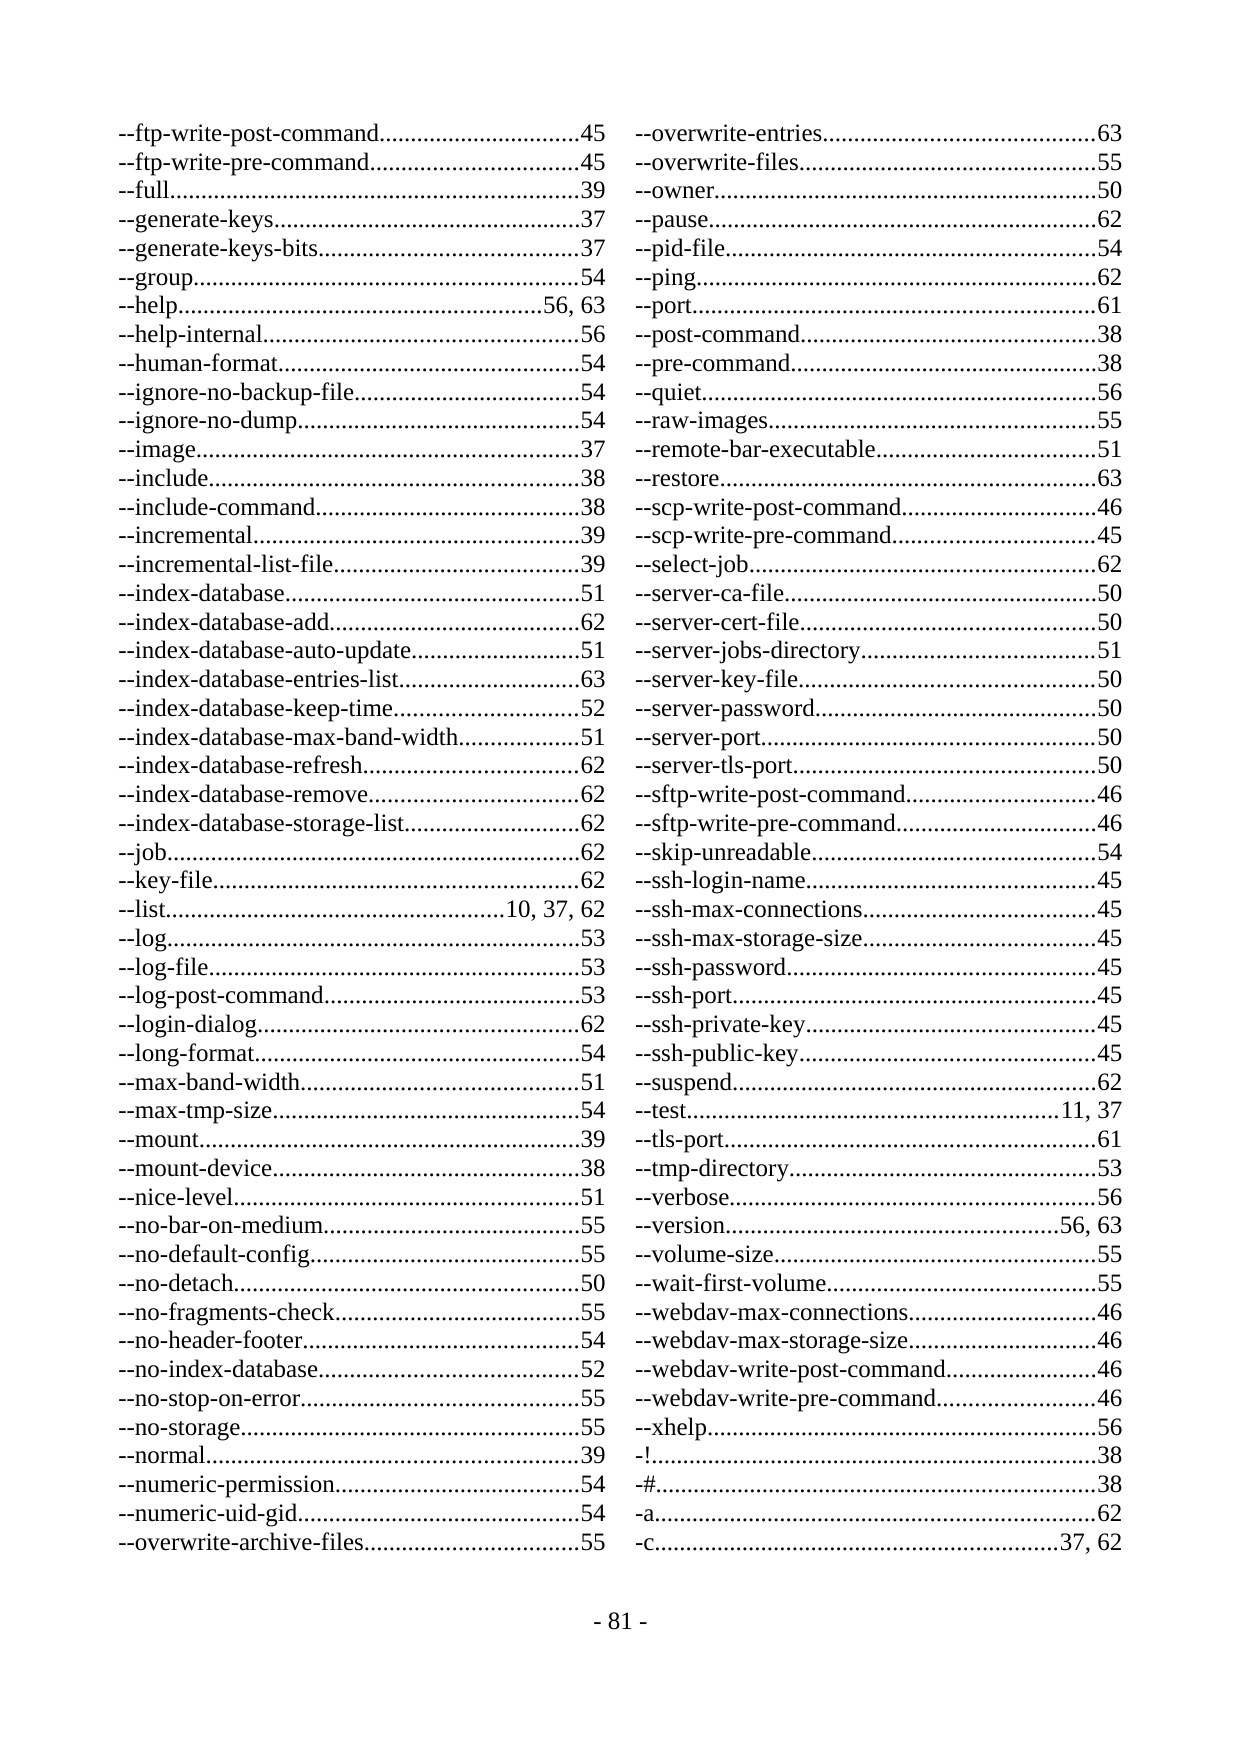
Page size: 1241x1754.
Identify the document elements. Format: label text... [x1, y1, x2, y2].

text --tls-port 61 [635, 1124, 1122, 1153]
text --server-jobs-directory 51 [635, 636, 1122, 664]
text --select-job 62 [635, 549, 1122, 578]
text --group 54 [118, 262, 605, 291]
text --generate-keys-bits 37 [118, 233, 605, 262]
text --ssh-password 45 [635, 952, 1122, 981]
text --help 56, 63 [118, 291, 605, 319]
text --quiet 56 [635, 377, 1122, 406]
text --no-stop-on-error 55 [118, 1383, 605, 1412]
text --index-database-storage-list 62 [118, 808, 605, 837]
text --raw-images 55 [635, 406, 1122, 434]
text --volume-size 55 [635, 1239, 1122, 1268]
text --ignore-no-dump 54 [118, 406, 605, 434]
text --sftp-write-pre-command 46 [635, 808, 1122, 837]
text --include 38 [118, 463, 605, 492]
text --key-file 62 [118, 866, 605, 894]
text --no-header-footer 54 [118, 1326, 605, 1354]
text --no-storage 55 [118, 1412, 605, 1441]
text --index-database-keep-time 52 [118, 693, 605, 722]
text --include-command 38 [118, 492, 605, 521]
text --incremental-list-file 39 [118, 549, 605, 578]
text --restore 63 [635, 463, 1122, 492]
text --pre-command 38 [635, 348, 1122, 377]
text --ssh-public-key 45 [635, 1038, 1122, 1067]
text -a 62 [635, 1498, 1122, 1527]
text --scp-write-pre-command 45 [635, 521, 1122, 549]
text --webdav-max-connections 46 [635, 1297, 1122, 1326]
text --numeric-permission 54 [118, 1469, 605, 1498]
text --ssh-login-name 45 [635, 866, 1122, 894]
text --max-tmp-size 54 [118, 1096, 605, 1124]
text --server-key-file 50 [635, 664, 1122, 693]
text --job 62 [118, 837, 605, 866]
text --no-bar-on-medium 55 [118, 1211, 605, 1239]
text --index-database-add 62 [118, 607, 605, 636]
text --ssh-max-storage-size 45 [635, 923, 1122, 952]
text --suspend 62 [635, 1067, 1122, 1096]
text --post-command 38 [635, 319, 1122, 348]
text --log 53 [118, 923, 605, 952]
text --no-index-database 52 [118, 1354, 605, 1383]
text --login-dialog 62 [118, 1009, 605, 1038]
text --test 11, 37 [635, 1096, 1122, 1124]
text --list 10, 37, 62 [118, 894, 605, 923]
text --nice-level 51 [118, 1182, 605, 1211]
text --no-default-config 55 [118, 1239, 605, 1268]
text --index-database-entries-list 63 [118, 664, 605, 693]
text --max-band-width 51 [118, 1067, 605, 1096]
text --help-internal 56 [118, 319, 605, 348]
text --ftp-write-pre-command 45 [118, 147, 605, 176]
text --index-database 51 [118, 578, 605, 607]
text --log-file 53 [118, 952, 605, 981]
text -c 37, 62 [635, 1527, 1122, 1556]
text --log-post-command 53 [118, 981, 605, 1009]
text --server-port 50 [635, 722, 1122, 751]
text --skip-unreadable 54 [635, 837, 1122, 866]
text --long-format 54 [118, 1038, 605, 1067]
text --index-database-refresh 62 [118, 751, 605, 779]
text --webdav-write-post-command 46 [635, 1354, 1122, 1383]
text --no-detach 50 [118, 1268, 605, 1297]
text --verbose 56 [635, 1182, 1122, 1211]
text --ignore-no-backup-file 54 [118, 377, 605, 406]
text --pause 62 [635, 204, 1122, 233]
text --generate-keys 37 [118, 204, 605, 233]
text --no-fragments-check 55 [118, 1297, 605, 1326]
text --webdav-max-storage-size 46 [635, 1326, 1122, 1354]
text --server-cert-file 50 [635, 607, 1122, 636]
text --server-ca-file 50 [635, 578, 1122, 607]
text --scp-write-post-command 46 [635, 492, 1122, 521]
text --overwrite-archive-files 55 [118, 1527, 605, 1556]
text --xhelp 56 [635, 1412, 1122, 1441]
text --version 56, 63 [635, 1211, 1122, 1239]
text --ssh-max-connections 45 [635, 894, 1122, 923]
text --index-database-auto-update 51 [118, 636, 605, 664]
text --webdav-write-pre-command 46 [635, 1383, 1122, 1412]
text --numeric-uid-gid 54 [118, 1498, 605, 1527]
text --ping 62 [635, 262, 1122, 291]
text --full 39 [118, 176, 605, 204]
text --pid-file 54 [635, 233, 1122, 262]
text --ssh-port 45 [635, 981, 1122, 1009]
text --overwrite-files 55 [635, 147, 1122, 176]
text -# 38 [635, 1469, 1122, 1498]
text --tmp-directory 53 [635, 1153, 1122, 1182]
text --incremental 39 [118, 521, 605, 549]
text --wait-first-volume 55 [635, 1268, 1122, 1297]
text --index-database-remove 62 [118, 779, 605, 808]
text --port 61 [635, 291, 1122, 319]
text --sftp-write-post-command 46 [635, 779, 1122, 808]
text --normal 39 [118, 1441, 605, 1469]
text --owner 50 [635, 176, 1122, 204]
text --remote-bar-executable 51 [635, 434, 1122, 463]
text --index-database-max-band-width 51 [118, 722, 605, 751]
text --overwrite-entries 63 [635, 118, 1122, 147]
text --server-password 50 [635, 693, 1122, 722]
text --human-format 54 [118, 348, 605, 377]
text --mount-device 38 [118, 1153, 605, 1182]
text --image 37 [118, 434, 605, 463]
text -! 38 [635, 1441, 1122, 1469]
text --ftp-write-post-command 45 [118, 118, 605, 147]
text --mount 39 [118, 1124, 605, 1153]
text --ssh-private-key 45 [635, 1009, 1122, 1038]
text --server-tls-port 50 [635, 751, 1122, 779]
